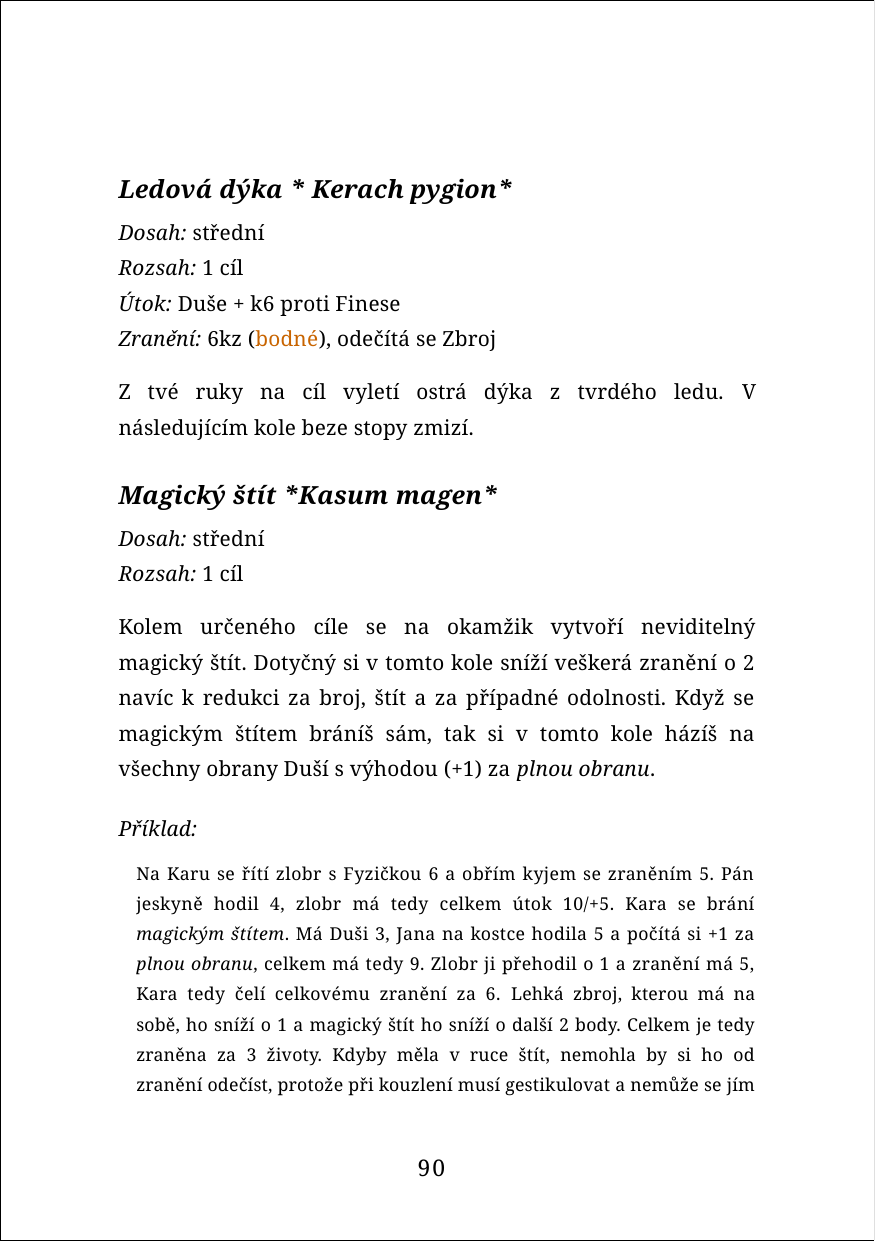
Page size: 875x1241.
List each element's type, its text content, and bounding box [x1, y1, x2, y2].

text Příklad: [118, 814, 756, 842]
subtitle Magický štít *Kasum magen* [118, 478, 756, 512]
text Kolem určeného cíle se na okamžik vytvoří neviditelný magický štít. Dotyčný si v tomto kole sníží veškerá zranění o 2 navíc k redukci za broj, štít a za případné odolnosti. Když se magickým štítem bráníš sám, tak si v tomto kole házíš na všechny obrany Duší s výhodou (+1) za plnou obranu. [118, 612, 756, 783]
text Z tvé ruky na cíl vyletí ostrá dýka z tvrdého ledu. V následujícím kole beze stopy zmizí. [118, 377, 756, 441]
subtitle Ledová dýka * Kerach pygion* [118, 172, 756, 206]
text Dosah: střední Rozsah: 1 cíl [118, 524, 756, 588]
text Dosah: střední Rozsah: 1 cíl Útok: Duše + k6 proti Finese Zranění: 6kz (bodné), odečítá se Zbroj [118, 218, 756, 353]
text Na Karu se řítí zlobr s Fyzičkou 6 a obřím kyjem se zraněním 5. Pán jeskyně hodil 4, zlobr má tedy celkem útok 10/+5. Kara se brání magickým štítem. Má Duši 3, Jana na kostce hodila 5 a počítá si +1 za plnou obranu, celkem má tedy 9. Zlobr ji přehodil o 1 a zranění má 5, Kara tedy čelí celkovému zranění za 6. Lehká zbroj, kterou má na sobě, ho sníží o 1 a magický štít ho sníží o další 2 body. Celkem je tedy zraněna za 3 životy. Kdyby měla v ruce štít, nemohla by si ho od zranění odečíst, protože při kouzlení musí gestikulovat a nemůže se jím [136, 861, 756, 1097]
